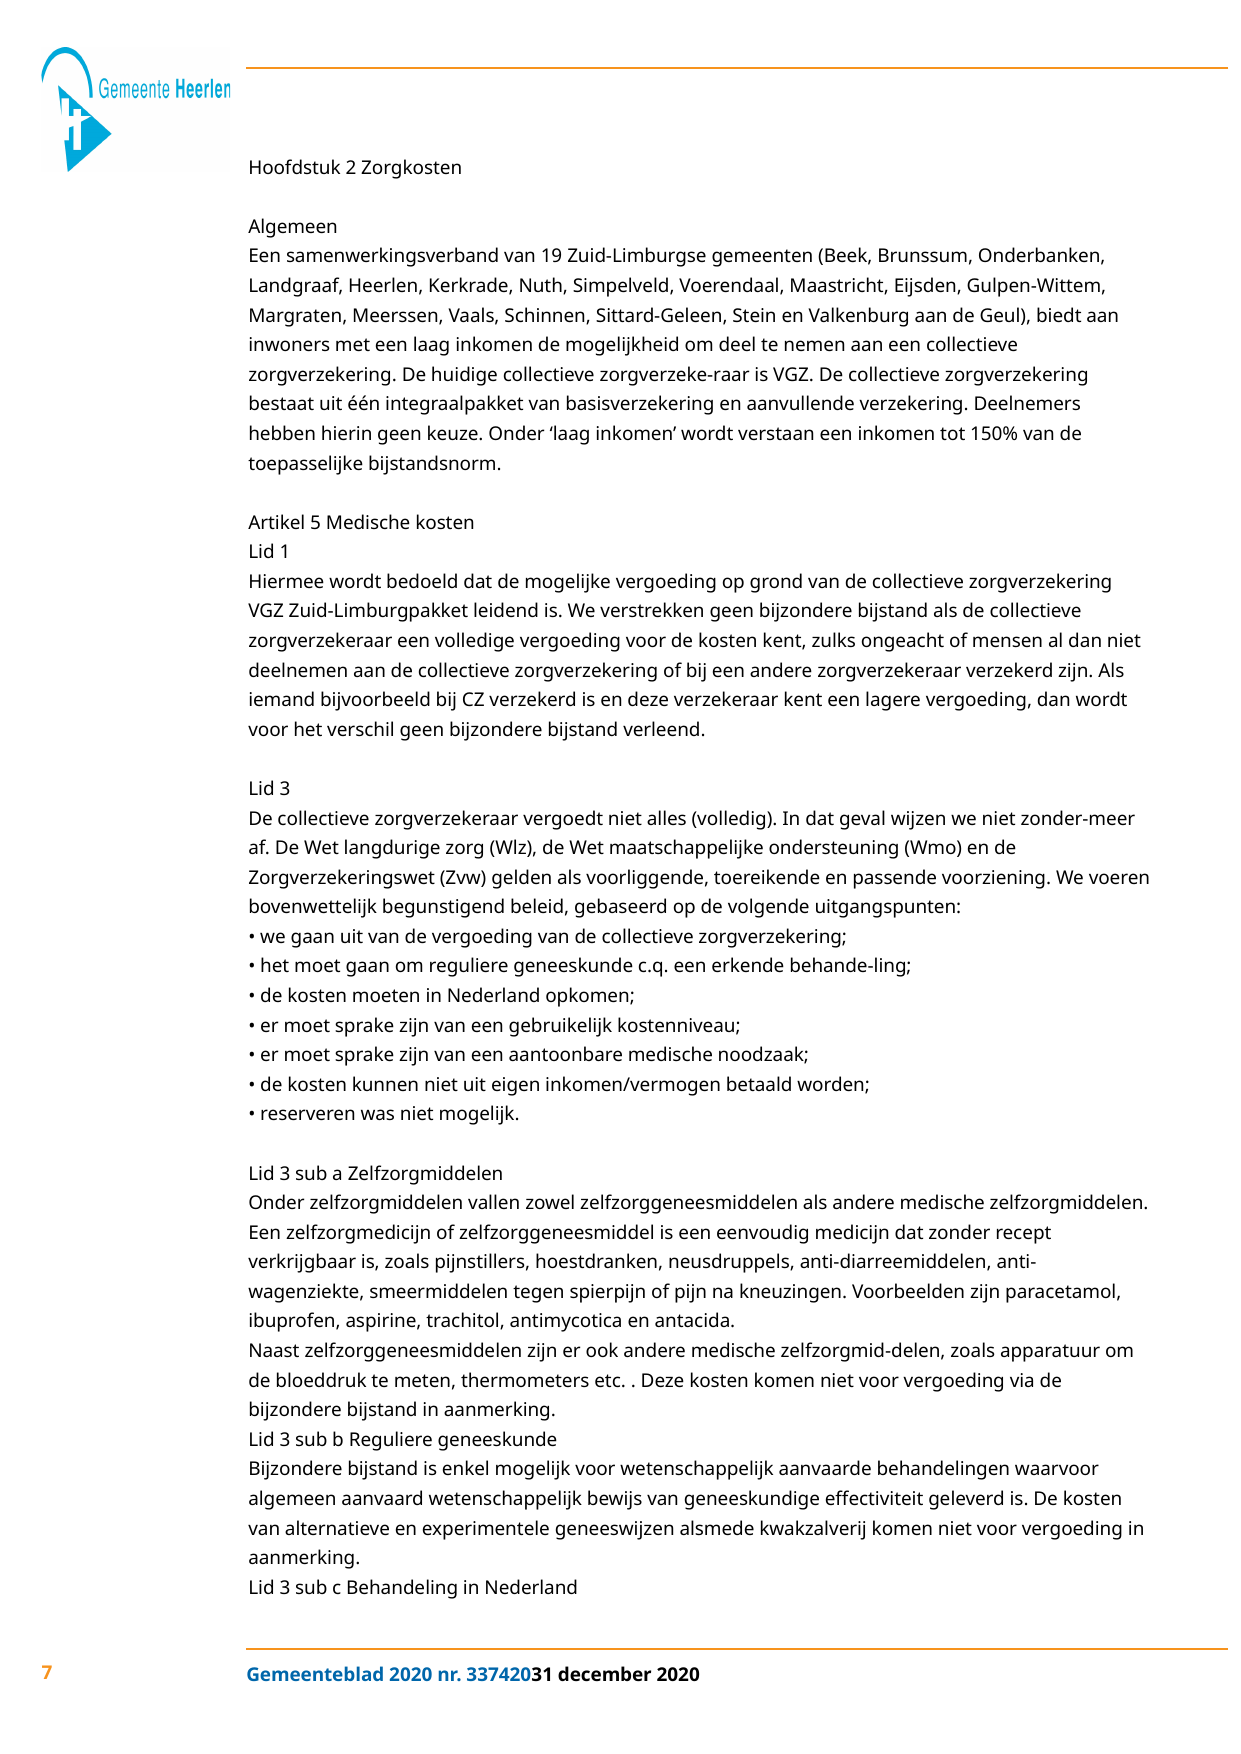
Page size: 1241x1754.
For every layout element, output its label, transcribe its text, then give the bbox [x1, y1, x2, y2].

text Lid 3 sub a Zelfzorgmiddelen [248, 1160, 1152, 1186]
text Lid 1 [248, 538, 1152, 564]
text • er moet sprake zijn van een gebruikelijk kostenniveau; [248, 1012, 1152, 1038]
text Algemeen [248, 213, 1152, 239]
text Hiermee wordt bedoeld dat de mogelijke vergoeding op grond van de collectieve zorgverzekering VGZ Zuid-Limburgpakket leidend is. We verstrekken geen bijzondere bijstand als de collectieve zorgverzekeraar een volledige vergoeding voor de kosten kent, zulks ongeacht of mensen al dan niet deelnemen aan de collectieve zorgverzekering of bij een andere zorgverzekeraar verzekerd zijn. Als iemand bijvoorbeeld bij CZ verzekerd is en deze verzekeraar kent een lagere vergoeding, dan wordt voor het verschil geen bijzondere bijstand verleend. [248, 568, 1152, 742]
text • de kosten kunnen niet uit eigen inkomen/vermogen betaald worden; [248, 1071, 1152, 1097]
text • we gaan uit van de vergoeding van de collectieve zorgverzekering; [248, 923, 1152, 949]
text • er moet sprake zijn van een aantoonbare medische noodzaak; [248, 1041, 1152, 1067]
text Hoofdstuk 2 Zorgkosten [248, 154, 1152, 180]
text Onder zelfzorgmiddelen vallen zowel zelfzorggeneesmiddelen als andere medische zelfzorgmiddelen. Een zelfzorgmedicijn of zelfzorggeneesmiddel is een eenvoudig medicijn dat zonder recept verkrijgbaar is, zoals pijnstillers, hoestdranken, neusdruppels, anti-diarreemiddelen, anti-wagenziekte, smeermiddelen tegen spierpijn of pijn na kneuzingen. Voorbeelden zijn paracetamol, ibuprofen, aspirine, trachitol, antimycotica en antacida. [248, 1189, 1152, 1333]
text Lid 3 [248, 775, 1152, 801]
text Bijzondere bijstand is enkel mogelijk voor wetenschappelijk aanvaarde behandelingen waarvoor algemeen aanvaard wetenschappelijk bewijs van geneeskundige effectiviteit geleverd is. De kosten van alternatieve en experimentele geneeswijzen alsmede kwakzalverij komen niet voor vergoeding in aanmerking. [248, 1456, 1152, 1570]
text Lid 3 sub b Reguliere geneeskunde [248, 1426, 1152, 1452]
text Naast zelfzorggeneesmiddelen zijn er ook andere medische zelfzorgmid-delen, zoals apparatuur om de bloeddruk te meten, thermometers etc. . Deze kosten komen niet voor vergoeding via de bijzondere bijstand in aanmerking. [248, 1337, 1152, 1422]
text Lid 3 sub c Behandeling in Nederland [248, 1574, 1152, 1600]
text Een samenwerkingsverband van 19 Zuid-Limburgse gemeenten (Beek, Brunssum, Onderbanken, Landgraaf, Heerlen, Kerkrade, Nuth, Simpelveld, Voerendaal, Maastricht, Eijsden, Gulpen-Wittem, Margraten, Meerssen, Vaals, Schinnen, Sittard-Geleen, Stein en Valkenburg aan de Geul), biedt aan inwoners met een laag inkomen de mogelijkheid om deel te nemen aan een collectieve zorgverzekering. De huidige collectieve zorgverzeke-raar is VGZ. De collectieve zorgverzekering bestaat uit één integraalpakket van basisverzekering en aanvullende verzekering. Deelnemers hebben hierin geen keuze. Onder ‘laag inkomen’ wordt verstaan een inkomen tot 150% van de toepasselijke bijstandsnorm. [248, 243, 1152, 476]
picture [41, 47, 59, 70]
text De collectieve zorgverzekeraar vergoedt niet alles (volledig). In dat geval wijzen we niet zonder-meer af. De Wet langdurige zorg (Wlz), de Wet maatschappelijke ondersteuning (Wmo) en de Zorgverzekeringswet (Zvw) gelden als voorliggende, toereikende en passende voorziening. We voeren bovenwettelijk begunstigend beleid, gebaseerd op de volgende uitgangspunten: [248, 805, 1152, 919]
text • het moet gaan om reguliere geneeskunde c.q. een erkende behande-ling; [248, 953, 1152, 978]
text Artikel 5 Medische kosten [248, 509, 1152, 535]
text • de kosten moeten in Nederland opkomen; [248, 982, 1152, 1008]
picture [41, 47, 231, 172]
text • reserveren was niet mogelijk. [248, 1101, 1152, 1126]
